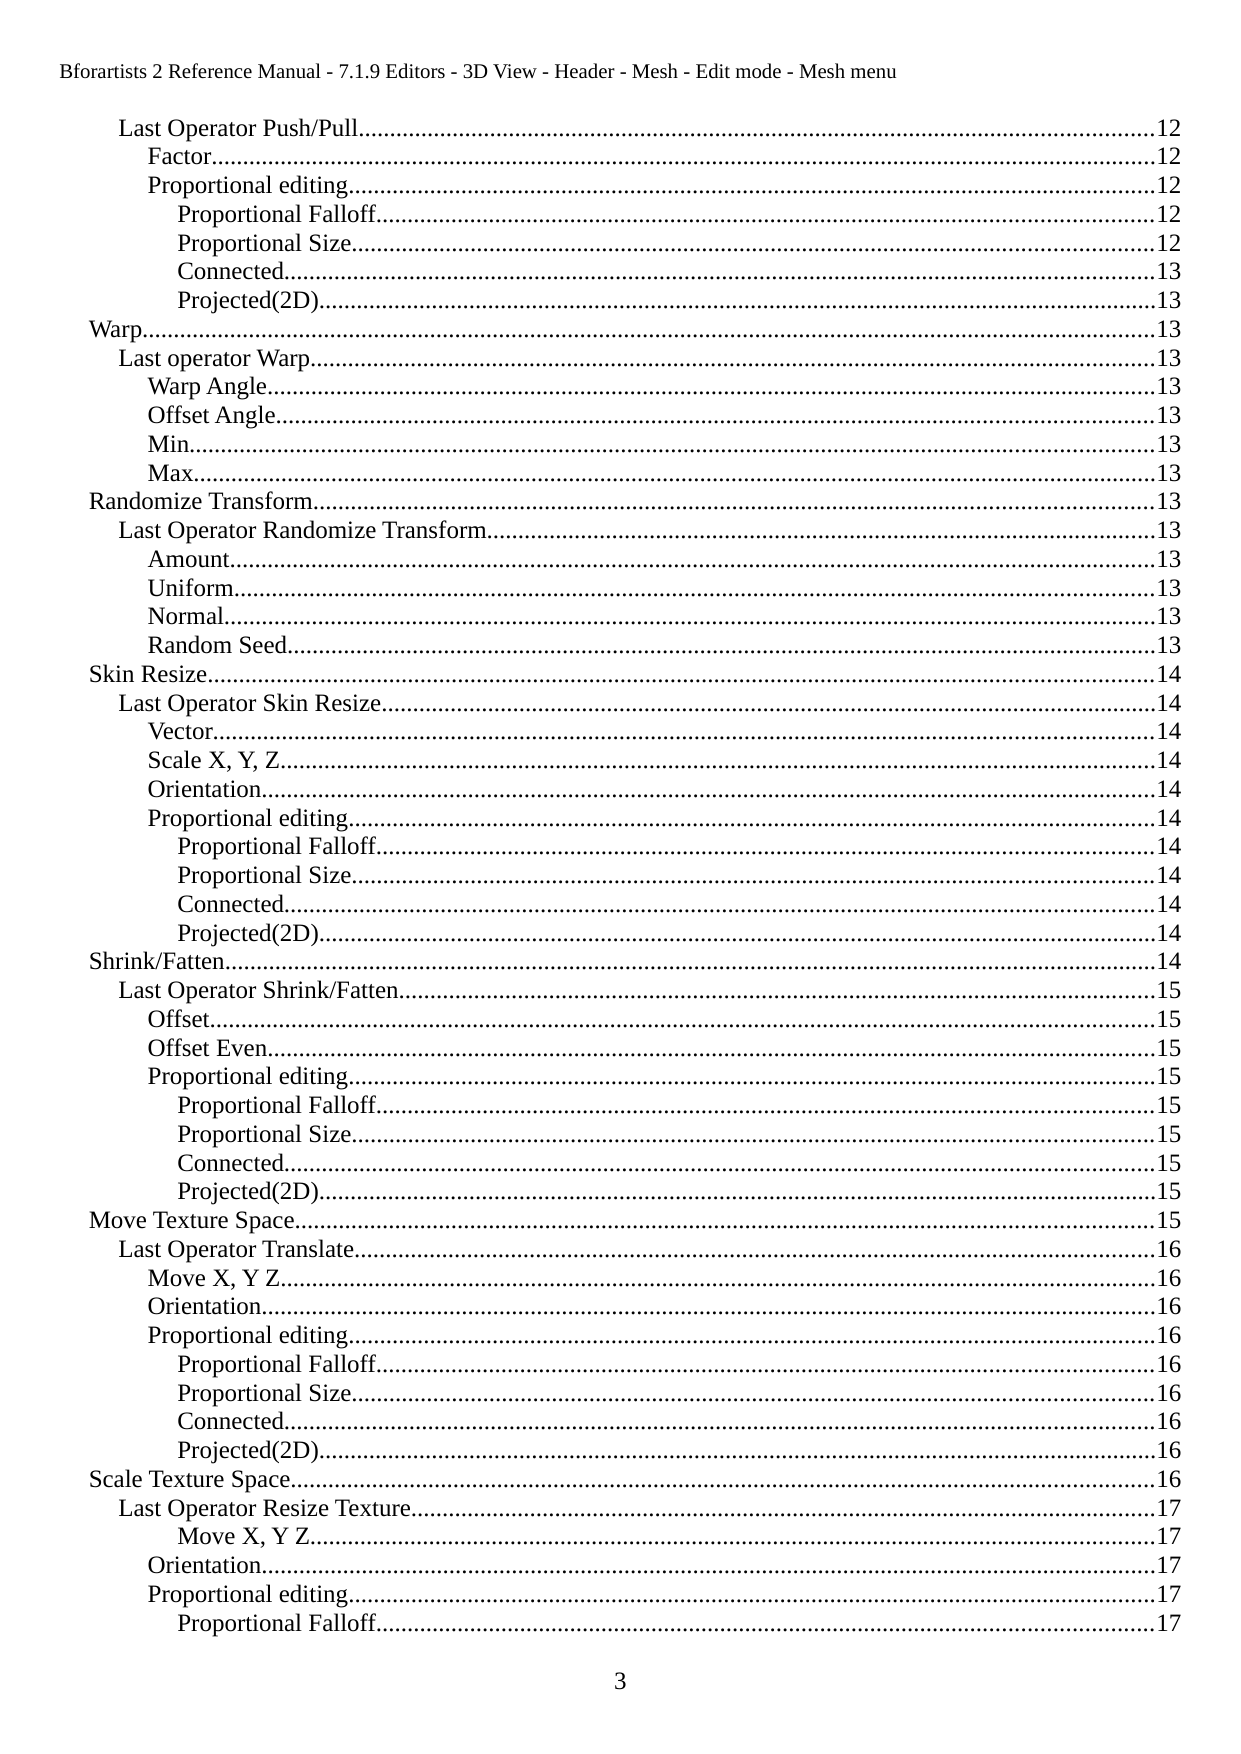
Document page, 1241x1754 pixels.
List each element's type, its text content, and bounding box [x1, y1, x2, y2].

text Last Operator Shrink/Fatten 15 [118, 975, 1181, 1004]
text Projected(2D) 16 [177, 1435, 1181, 1464]
text Proportional Falloff 17 [177, 1608, 1181, 1636]
text Warp 13 [88, 314, 1181, 343]
text Orientation 16 [147, 1291, 1181, 1320]
text Projected(2D) 14 [177, 918, 1181, 946]
text Uniform 13 [147, 573, 1181, 601]
text Factor 12 [147, 141, 1181, 170]
text Orientation 17 [147, 1550, 1181, 1579]
text Move X, Y Z 17 [177, 1521, 1181, 1550]
text Proportional Size 16 [177, 1378, 1181, 1406]
text Connected 13 [177, 256, 1181, 285]
text Offset 15 [147, 1004, 1181, 1033]
text Connected 15 [177, 1148, 1181, 1176]
text Proportional editing 16 [147, 1320, 1181, 1349]
text Move X, Y Z 16 [147, 1263, 1181, 1291]
text Scale Texture Space 16 [88, 1464, 1181, 1493]
text Proportional Falloff 14 [177, 831, 1181, 860]
text Last Operator Resize Texture 17 [118, 1493, 1181, 1521]
text Proportional Falloff 16 [177, 1349, 1181, 1378]
text Last Operator Push/Pull 12 [118, 113, 1181, 141]
text Max 13 [147, 458, 1181, 486]
text Proportional editing 12 [147, 170, 1181, 199]
text Vector 14 [147, 716, 1181, 745]
text Proportional Size 14 [177, 860, 1181, 889]
text Offset Even 15 [147, 1033, 1181, 1061]
text Projected(2D) 13 [177, 285, 1181, 314]
text Proportional Falloff 15 [177, 1090, 1181, 1119]
text Move Texture Space 15 [88, 1205, 1181, 1234]
text Proportional Size 15 [177, 1119, 1181, 1148]
text Shrink/Fatten 14 [88, 946, 1181, 975]
text Projected(2D) 15 [177, 1176, 1181, 1205]
text Offset Angle 13 [147, 400, 1181, 429]
text Warp Angle 13 [147, 371, 1181, 400]
text Last Operator Randomize Transform 13 [118, 515, 1181, 544]
text Last Operator Translate 16 [118, 1234, 1181, 1263]
text Min 13 [147, 429, 1181, 458]
text Random Seed 13 [147, 630, 1181, 659]
text Proportional Size 12 [177, 228, 1181, 256]
text Normal 13 [147, 601, 1181, 630]
text Proportional editing 15 [147, 1061, 1181, 1090]
text Proportional Falloff 12 [177, 199, 1181, 228]
text Proportional editing 14 [147, 803, 1181, 831]
text Last Operator Skin Resize 14 [118, 688, 1181, 716]
text Orientation 14 [147, 774, 1181, 803]
text Connected 14 [177, 889, 1181, 918]
text Last operator Warp 13 [118, 343, 1181, 371]
text Amount 13 [147, 544, 1181, 573]
text Scale X, Y, Z 14 [147, 745, 1181, 774]
text Skin Resize 14 [88, 659, 1181, 688]
text Proportional editing 17 [147, 1579, 1181, 1608]
text Connected 16 [177, 1406, 1181, 1435]
text Randomize Transform 13 [88, 486, 1181, 515]
